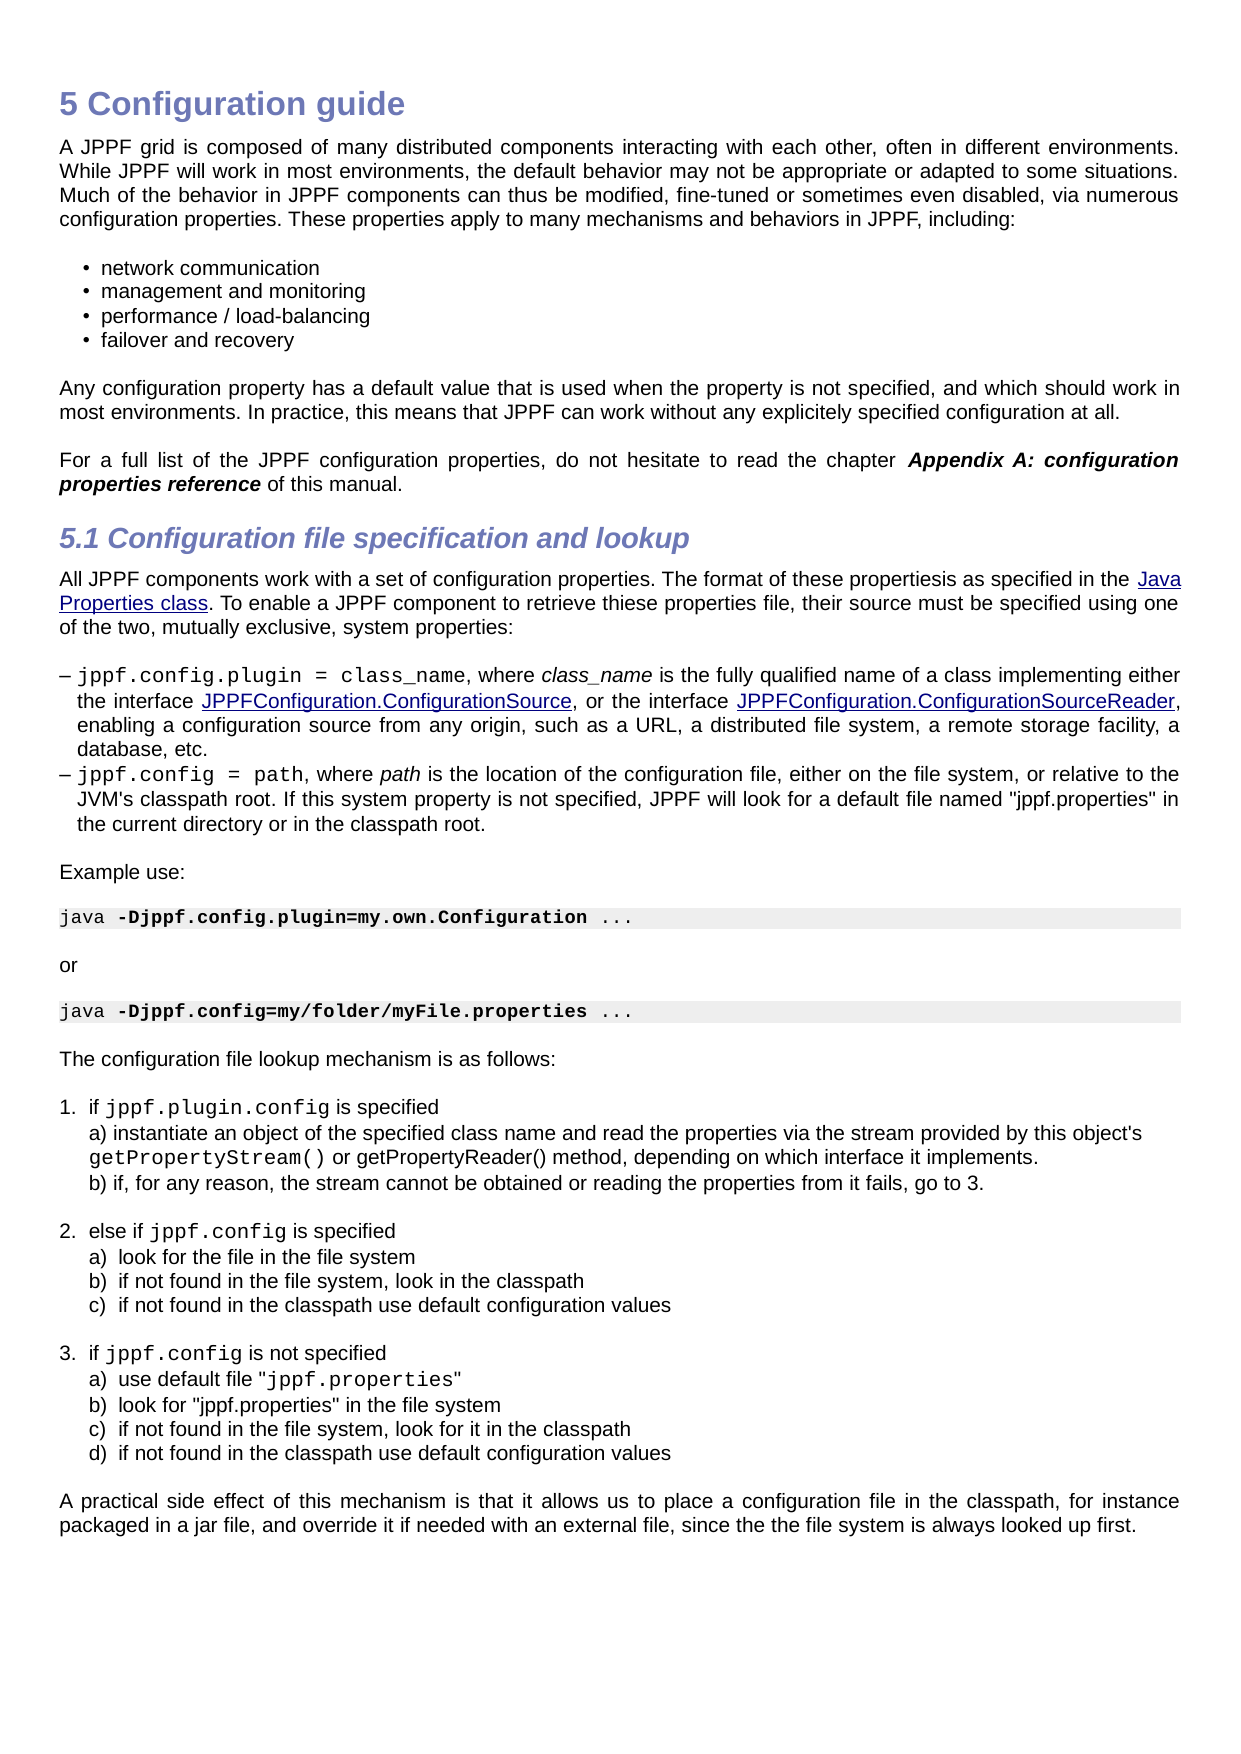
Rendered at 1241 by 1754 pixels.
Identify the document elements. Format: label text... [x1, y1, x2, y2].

list else if jppf.config is specified [59, 1219, 1181, 1245]
list jppf.config = path, where path is the location of the configuration file, either on the file system, or relative to the JVM's classpath root. If this system property is not specified, JPPF will look for a default file named "jppf.properties" in the current directory or in the classpath root. [59, 761, 1181, 836]
text Example use: [59, 859, 1181, 884]
text or [59, 953, 1181, 977]
text java -Djppf.config.plugin=my.own.Configuration ... [59, 908, 1181, 929]
list network communication [83, 255, 1181, 279]
list failover and recovery [83, 328, 1181, 352]
list look for the file in the file system [89, 1245, 1181, 1269]
subtitle Configuration file specification and lookup [59, 521, 1181, 554]
list use default file "jppf.properties" [89, 1367, 1181, 1393]
text A JPPF grid is composed of many distributed components interacting with each other, often in different environments. While JPPF will work in most environments, the default behavior may not be appropriate or adapted to some situations. Much of the behavior in JPPF components can thus be modified, fine-tuned or sometimes even disabled, via numerous configuration properties. These properties apply to many mechanisms and behaviors in JPPF, including: [59, 135, 1181, 231]
list if not found in the file system, look in the classpath [89, 1269, 1181, 1293]
list if jppf.plugin.config is specified [59, 1095, 1181, 1121]
subtitle Configuration guide [59, 84, 1181, 123]
list if not found in the file system, look for it in the classpath [89, 1417, 1181, 1441]
list jppf.config.plugin = class_name, where class_name is the fully qualified name of a class implementing either the interface JPPFConfiguration.ConfigurationSource, or the interface JPPFConfiguration.ConfigurationSourceReader, enabling a configuration source from any origin, such as a URL, a distributed file system, a remote storage facility, a database, etc. [59, 663, 1181, 761]
list management and monitoring [83, 279, 1181, 303]
text Any configuration property has a default value that is used when the property is not specified, and which should work in most environments. In practice, this means that JPPF can work without any explicitely specified configuration at all. [59, 376, 1181, 424]
text A practical side effect of this mechanism is that it allows us to place a configuration file in the classpath, for instance packaged in a jar file, and override it if needed with an external file, since the the file system is always looked up first. [59, 1489, 1181, 1537]
list if jppf.config is not specified [59, 1341, 1181, 1367]
text The configuration file lookup mechanism is as follows: [59, 1047, 1181, 1071]
text java -Djppf.config=my/folder/myFile.properties ... [59, 1001, 1181, 1023]
list a) instantiate an object of the specified class name and read the properties via the stream provided by this object's getPropertyStream() or getPropertyReader() method, depending on which interface it implements. b) if, for any reason, the stream cannot be obtained or reading the properties from it fails, go to 3. [59, 1121, 1181, 1219]
list if not found in the classpath use default configuration values [89, 1293, 1181, 1341]
list look for "jppf.properties" in the file system [89, 1393, 1181, 1417]
list performance / load-balancing [83, 303, 1181, 328]
list if not found in the classpath use default configuration values [89, 1441, 1181, 1465]
text All JPPF components work with a set of configuration properties. The format of these propertiesis as specified in the Java Properties class. To enable a JPPF component to retrieve thiese properties file, their source must be specified using one of the two, mutually exclusive, system properties: [59, 567, 1181, 639]
text For a full list of the JPPF configuration properties, do not hesitate to read the chapter Appendix A: configuration properties reference of this manual. [59, 448, 1181, 496]
